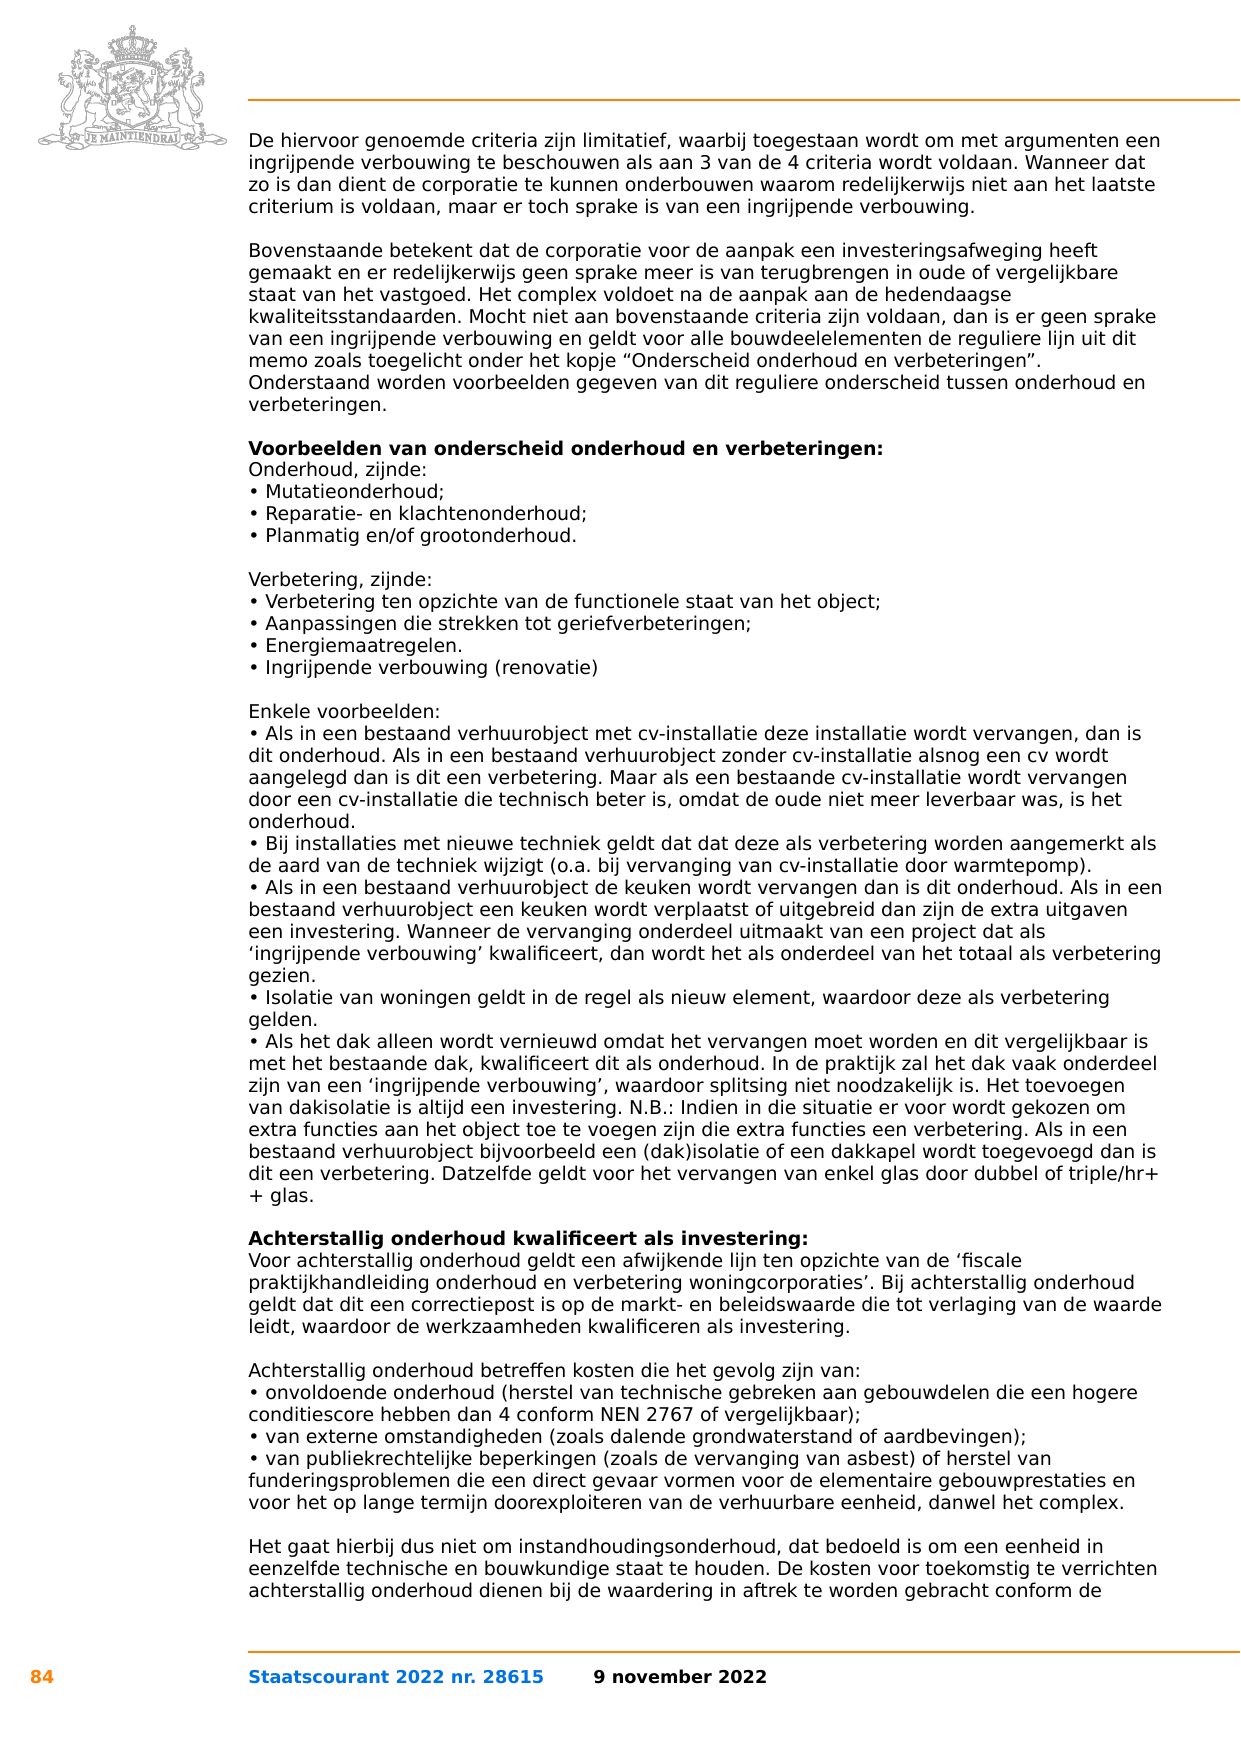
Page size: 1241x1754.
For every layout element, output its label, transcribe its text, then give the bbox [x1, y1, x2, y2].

text • Energiemaatregelen. [248, 635, 1163, 657]
text Bovenstaande betekent dat de corporatie voor de aanpak een investeringsafweging heeft gemaakt en er redelijkerwijs geen sprake meer is van terugbrengen in oude of vergelijkbare staat van het vastgoed. Het complex voldoet na de aanpak aan de hedendaagse kwaliteitsstandaarden. Mocht niet aan bovenstaande criteria zijn voldaan, dan is er geen sprake van een ingrijpende verbouwing en geldt voor alle bouwdeelelementen de reguliere lijn uit dit memo zoals toegelicht onder het kopje “Onderscheid onderhoud en verbeteringen”. Onderstaand worden voorbeelden gegeven van dit reguliere onderscheid tussen onderhoud en verbeteringen. [248, 240, 1163, 416]
text • Ingrijpende verbouwing (renovatie) [248, 657, 1163, 679]
text Het gaat hierbij dus niet om instandhoudingsonderhoud, dat bedoeld is om een eenheid in eenzelfde technische en bouwkundige staat te houden. De kosten voor toekomstig te verrichten achterstallig onderhoud dienen bij de waardering in aftrek te worden gebracht conform de [248, 1536, 1163, 1602]
text • Bij installaties met nieuwe techniek geldt dat dat deze als verbetering worden aangemerkt als de aard van de techniek wijzigt (o.a. bij vervanging van cv-installatie door warmtepomp). [248, 833, 1163, 877]
text • van externe omstandigheden (zoals dalende grondwaterstand of aardbevingen); [248, 1426, 1163, 1448]
text • Aanpassingen die strekken tot geriefverbeteringen; [248, 613, 1163, 635]
text De hiervoor genoemde criteria zijn limitatief, waarbij toegestaan wordt om met argumenten een ingrijpende verbouwing te beschouwen als aan 3 van de 4 criteria wordt voldaan. Wanneer dat zo is dan dient de corporatie te kunnen onderbouwen waarom redelijkerwijs niet aan het laatste criterium is voldaan, maar er toch sprake is van een ingrijpende verbouwing. [248, 130, 1163, 218]
text Voor achterstallig onderhoud geldt een afwijkende lijn ten opzichte van de ‘fiscale praktijkhandleiding onderhoud en verbetering woningcorporaties’. Bij achterstallig onderhoud geldt dat dit een correctiepost is op de markt- en beleidswaarde die tot verlaging van de waarde leidt, waardoor de werkzaamheden kwalificeren als investering. [248, 1250, 1163, 1338]
text Onderhoud, zijnde: [248, 459, 1163, 481]
text Verbetering, zijnde: [248, 569, 1163, 591]
text • Planmatig en/of grootonderhoud. [248, 525, 1163, 547]
text Voorbeelden van onderscheid onderhoud en verbeteringen: [248, 437, 1163, 459]
text Achterstallig onderhoud betreffen kosten die het gevolg zijn van: [248, 1360, 1163, 1382]
text • Als in een bestaand verhuurobject met cv-installatie deze installatie wordt vervangen, dan is dit onderhoud. Als in een bestaand verhuurobject zonder cv-installatie alsnog een cv wordt aangelegd dan is dit een verbetering. Maar als een bestaande cv-installatie wordt vervangen door een cv-installatie die technisch beter is, omdat de oude niet meer leverbaar was, is het onderhoud. [248, 723, 1163, 833]
text • Isolatie van woningen geldt in de regel als nieuw element, waardoor deze als verbetering gelden. [248, 987, 1163, 1031]
text • Verbetering ten opzichte van de functionele staat van het object; [248, 591, 1163, 613]
text • onvoldoende onderhoud (herstel van technische gebreken aan gebouwdelen die een hogere conditiescore hebben dan 4 conform NEN 2767 of vergelijkbaar); [248, 1382, 1163, 1426]
text • Als in een bestaand verhuurobject de keuken wordt vervangen dan is dit onderhoud. Als in een bestaand verhuurobject een keuken wordt verplaatst of uitgebreid dan zijn de extra uitgaven een investering. Wanneer de vervanging onderdeel uitmaakt van een project dat als ‘ingrijpende verbouwing’ kwalificeert, dan wordt het als onderdeel van het totaal als verbetering gezien. [248, 877, 1163, 987]
text • van publiekrechtelijke beperkingen (zoals de vervanging van asbest) of herstel van funderingsproblemen die een direct gevaar vormen voor de elementaire gebouwprestaties en voor het op lange termijn doorexploiteren van de verhuurbare eenheid, danwel het complex. [248, 1448, 1163, 1514]
text • Als het dak alleen wordt vernieuwd omdat het vervangen moet worden en dit vergelijkbaar is met het bestaande dak, kwalificeert dit als onderhoud. In de praktijk zal het dak vaak onderdeel zijn van een ‘ingrijpende verbouwing’, waardoor splitsing niet noodzakelijk is. Het toevoegen van dakisolatie is altijd een investering. N.B.: Indien in die situatie er voor wordt gekozen om extra functies aan het object toe te voegen zijn die extra functies een verbetering. Als in een bestaand verhuurobject bijvoorbeeld een (dak)isolatie of een dakkapel wordt toegevoegd dan is dit een verbetering. Datzelfde geldt voor het vervangen van enkel glas door dubbel of triple/hr++ glas. [248, 1031, 1163, 1206]
text • Mutatieonderhoud; [248, 481, 1163, 503]
text Enkele voorbeelden: [248, 701, 1163, 723]
text Achterstallig onderhoud kwalificeert als investering: [248, 1228, 1163, 1250]
text • Reparatie- en klachtenonderhoud; [248, 503, 1163, 525]
picture [38, 25, 227, 150]
